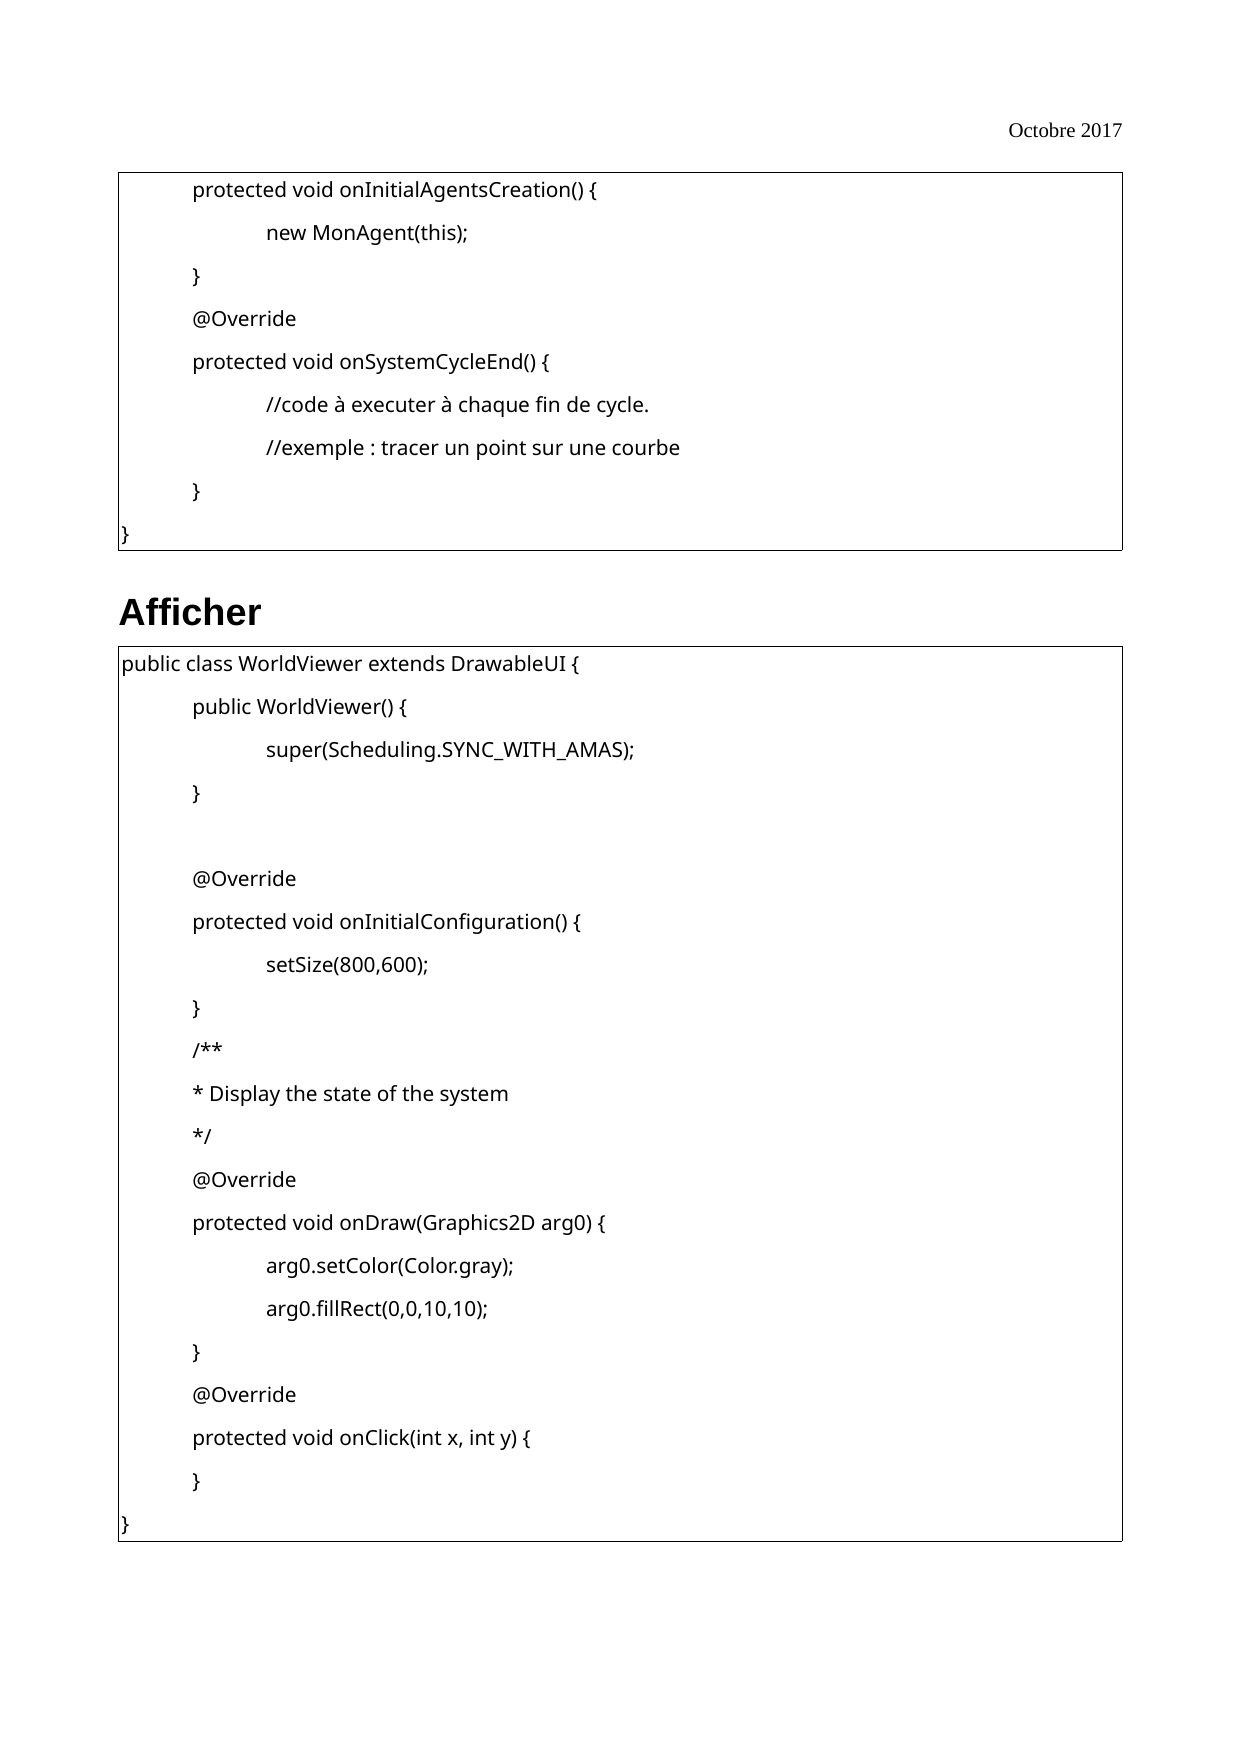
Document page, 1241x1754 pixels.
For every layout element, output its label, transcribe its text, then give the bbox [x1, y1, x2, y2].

text } [119, 775, 1122, 807]
text protected void onSystemCycleEnd() { [119, 344, 1122, 375]
text arg0.fillRect(0,0,10,10); [119, 1291, 1122, 1323]
text } [119, 1334, 1122, 1366]
text //code à executer à chaque fin de cycle. [119, 387, 1122, 418]
text setSize(800,600); [119, 947, 1122, 979]
text @Override [119, 1162, 1122, 1194]
text } [119, 990, 1122, 1022]
text protected void onInitialConfiguration() { [119, 904, 1122, 936]
text } [119, 516, 1122, 550]
text * Display the state of the system [119, 1076, 1122, 1108]
text } [119, 258, 1122, 289]
text arg0.setColor(Color.gray); [119, 1248, 1122, 1280]
text /** [119, 1033, 1122, 1065]
text */ [119, 1119, 1122, 1151]
text @Override [119, 1377, 1122, 1409]
text //exemple : tracer un point sur une courbe [119, 430, 1122, 461]
text } [119, 1463, 1122, 1495]
text protected void onInitialAgentsCreation() { [119, 173, 1122, 203]
text protected void onClick(int x, int y) { [119, 1420, 1122, 1452]
text public WorldViewer() { [119, 689, 1122, 721]
text @Override [119, 861, 1122, 893]
text protected void onDraw(Graphics2D arg0) { [119, 1205, 1122, 1237]
text new MonAgent(this); [119, 215, 1122, 246]
subtitle Afficher [118, 590, 1122, 633]
text public class WorldViewer extends DrawableUI { [119, 647, 1122, 677]
text super(Scheduling.SYNC_WITH_AMAS); [119, 732, 1122, 763]
text } [119, 1506, 1122, 1541]
text } [119, 473, 1122, 504]
text @Override [119, 301, 1122, 332]
